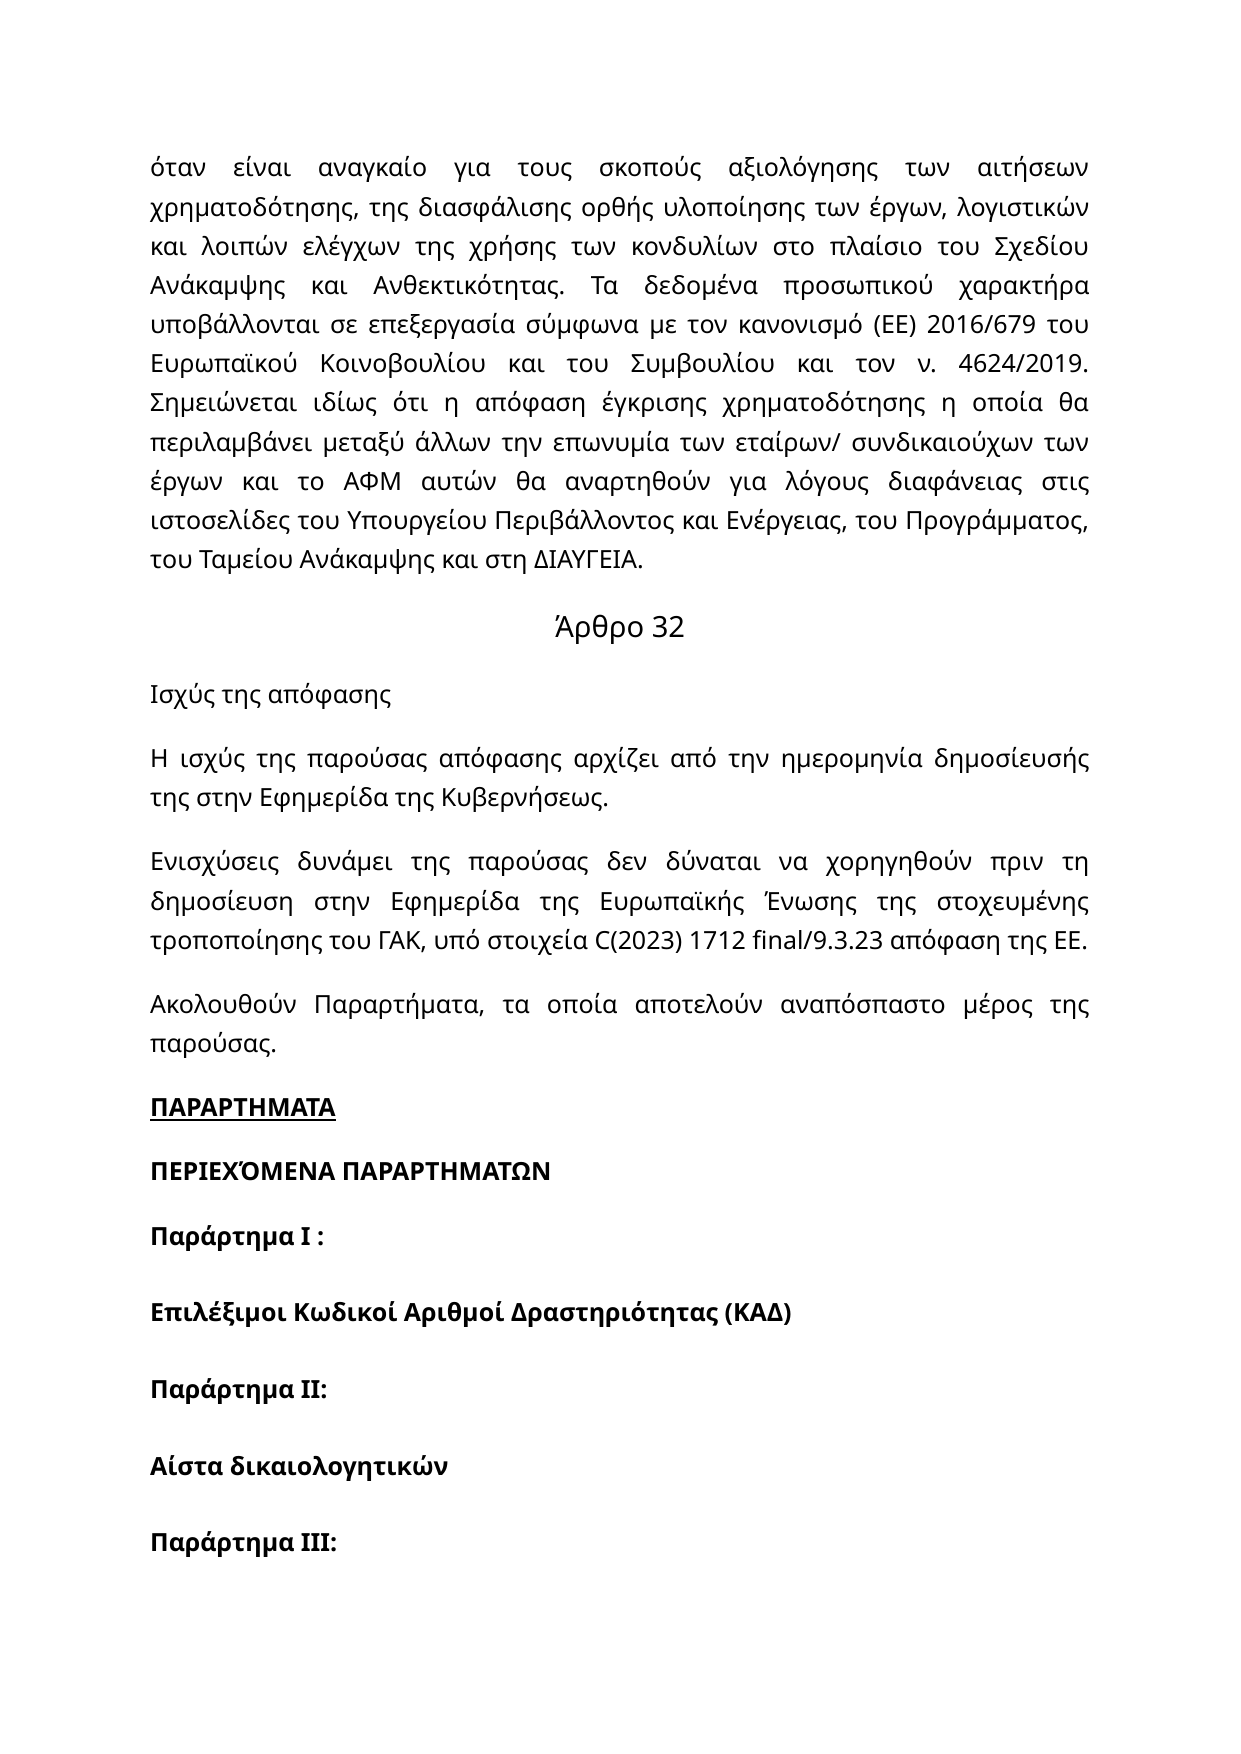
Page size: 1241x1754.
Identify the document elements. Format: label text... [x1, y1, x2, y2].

title Αίστα δικαιολογητικών [150, 1448, 1090, 1482]
text ΠΑΡΑΡΤΗΜΑΤΑ [150, 1090, 1090, 1124]
text Ακολουθούν Παραρτήματα, τα οποία αποτελούν αναπόσπαστο μέρος της παρούσας. [150, 986, 1090, 1060]
title Παράρτημα ΙΙΙ: [150, 1525, 1090, 1559]
title Επιλέξιμοι Κωδικοί Αριθμοί Δραστηριότητας (ΚΑΔ) [150, 1295, 1090, 1329]
text Ισχύς της απόφασης [150, 676, 1090, 711]
text Η ισχύς της παρούσας απόφασης αρχίζει από την ημερομηνία δημοσίευσής της στην Εφημερίδα της Κυβερνήσεως. [150, 741, 1090, 814]
text ΠΕΡΙΕΧΌΜΕΝΑ ΠΑΡΑΡΤΗΜΑΤΩΝ [150, 1154, 1090, 1188]
title Παράρτημα ΙΙ: [150, 1371, 1090, 1406]
text Ενισχύσεις δυνάμει της παρούσας δεν δύναται να χορηγηθούν πριν τη δημοσίευση στην Εφημερίδα της Ευρωπαϊκής Ένωσης της στοχευμένης τροποποίησης του ΓΑΚ, υπό στοιχεία C(2023) 1712 final/9.3.23 απόφαση της ΕΕ. [150, 844, 1090, 956]
title Παράρτημα Ι : [150, 1218, 1090, 1252]
subtitle Άρθρο 32 [150, 606, 1090, 646]
text όταν είναι αναγκαίο για τους σκοπούς αξιολόγησης των αιτήσεων χρηματοδότησης, της διασφάλισης ορθής υλοποίησης των έργων, λογιστικών και λοιπών ελέγχων της χρήσης των κονδυλίων στο πλαίσιο του Σχεδίου Ανάκαμψης και Ανθεκτικότητας. Τα δεδομένα προσωπικού χαρακτήρα υποβάλλονται σε επεξεργασία σύμφωνα με τον κανονισμό (ΕΕ) 2016/679 του Ευρωπαϊκού Κοινοβουλίου και του Συμβουλίου και τον ν. 4624/2019. Σημειώνεται ιδίως ότι η απόφαση έγκρισης χρηματοδότησης η οποία θα περιλαμβάνει μεταξύ άλλων την επωνυμία των εταίρων/ συνδικαιούχων των έργων και το ΑΦΜ αυτών θα αναρτηθούν για λόγους διαφάνειας στις ιστοσελίδες του Υπουργείου Περιβάλλοντος και Ενέργειας, του Προγράμματος, του Ταμείου Ανάκαμψης και στη ΔΙΑΥΓΕΙΑ. [150, 150, 1090, 576]
